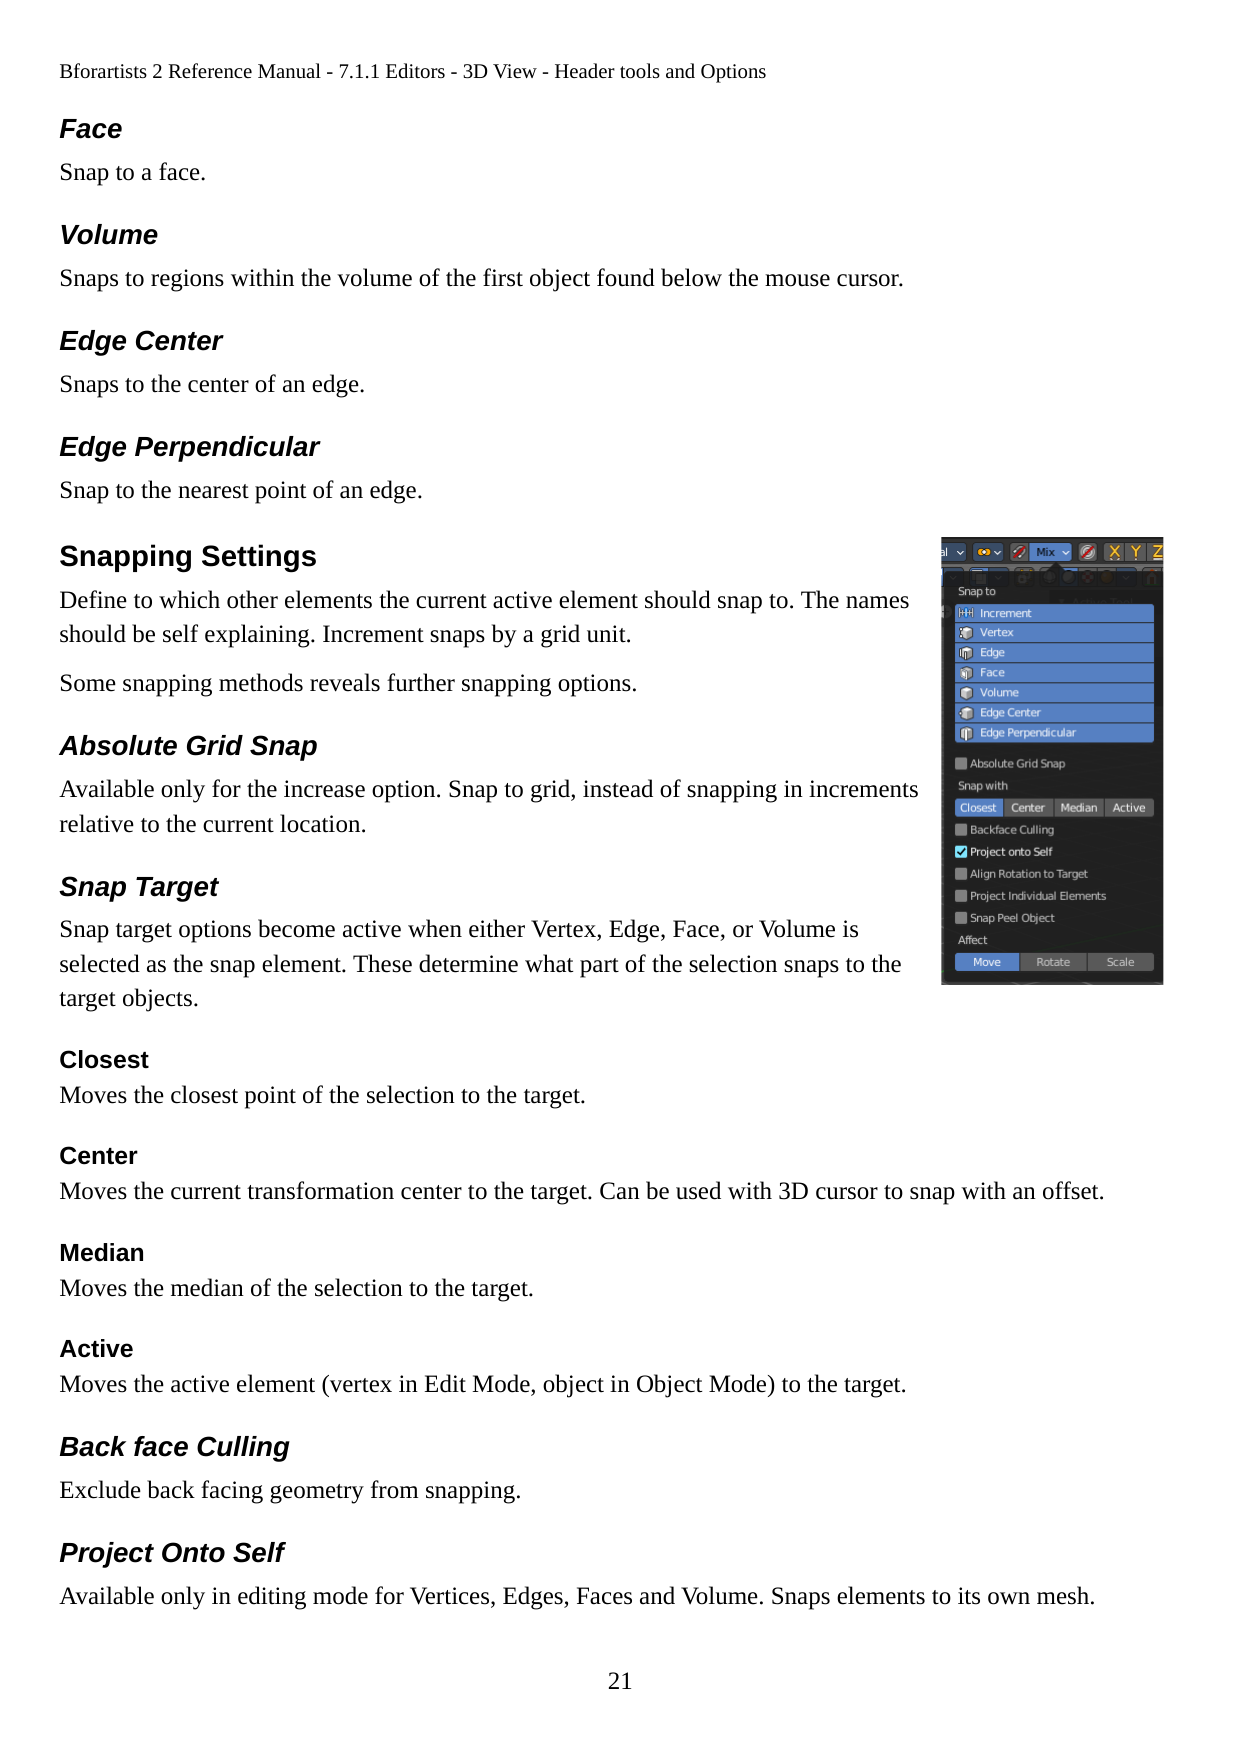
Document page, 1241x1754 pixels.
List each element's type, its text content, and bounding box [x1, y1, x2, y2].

subtitle Active [59, 1334, 1181, 1363]
subtitle Edge Perpendicular [59, 430, 1181, 462]
text Exclude back facing geometry from snapping. [59, 1475, 1181, 1504]
text Available only in editing mode for Vertices, Edges, Faces and Volume. Snaps elements to its own mesh. [59, 1581, 1181, 1609]
subtitle Snapping Settings [59, 538, 941, 572]
subtitle [1164, 730, 1181, 762]
subtitle Closest [59, 1045, 1181, 1074]
text Snaps to regions within the volume of the first object found below the mouse cursor. [59, 263, 1181, 292]
text Some snapping methods reveals further snapping options. [59, 668, 941, 697]
subtitle Edge Center [59, 324, 1181, 356]
subtitle [1164, 538, 1181, 572]
subtitle Center [59, 1141, 1181, 1170]
text Snap to the nearest point of an edge. [59, 475, 1181, 503]
subtitle Absolute Grid Snap [59, 730, 941, 762]
subtitle Face [59, 113, 1181, 144]
picture [941, 537, 1164, 985]
text Moves the closest point of the selection to the target. [59, 1080, 1181, 1109]
subtitle Median [59, 1238, 1181, 1266]
subtitle Volume [59, 218, 1181, 250]
text Moves the median of the selection to the target. [59, 1273, 1181, 1301]
text Snap to a face. [59, 157, 1181, 186]
subtitle [1164, 870, 1181, 902]
subtitle Back face Culling [59, 1431, 1181, 1462]
text Moves the active element (vertex in Edit Mode, object in Object Mode) to the target. [59, 1369, 1181, 1398]
text Available only for the increase option. Snap to grid, instead of snapping in increments relative to the current location. [59, 774, 941, 837]
subtitle Snap Target [59, 870, 941, 902]
text Define to which other elements the current active element should snap to. The names should be self explaining. Increment snaps by a grid unit. [59, 585, 941, 648]
text Snaps to the center of an edge. [59, 369, 1181, 398]
subtitle Project Onto Self [59, 1536, 1181, 1568]
text Snap target options become active when either Vertex, Edge, Face, or Volume is selected as the snap element. These determine what part of the selection snaps to the target objects. [59, 914, 1181, 1012]
text Moves the current transformation center to the target. Can be used with 3D cursor to snap with an offset. [59, 1176, 1181, 1205]
